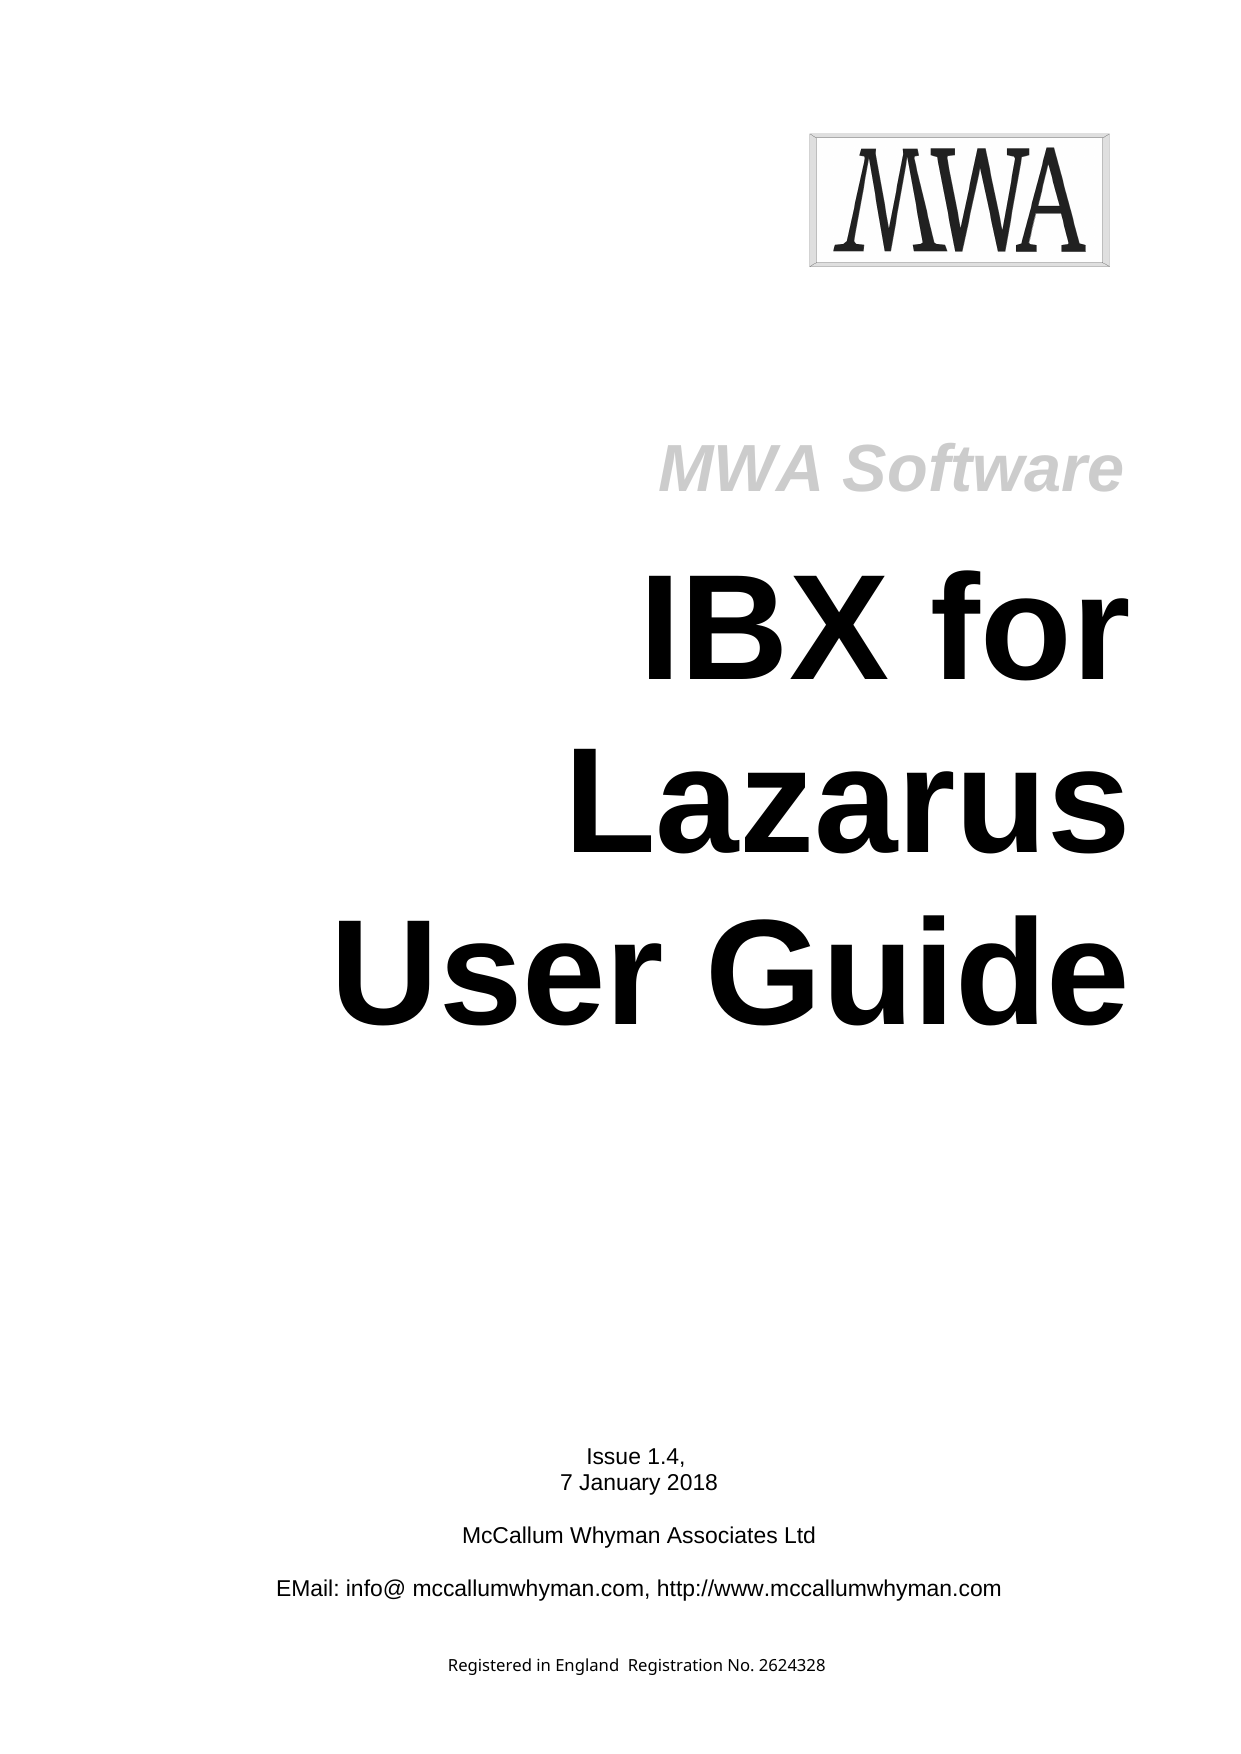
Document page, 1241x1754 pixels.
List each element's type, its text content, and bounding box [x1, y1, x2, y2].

text 7 January 2018 [150, 1469, 1128, 1496]
text MWA Software [230, 429, 1131, 505]
text Issue 1.4, [150, 1443, 1128, 1469]
text EMail: info@ mccallumwhyman.com, http://www.mccallumwhyman.com [150, 1574, 1128, 1601]
text IBX for Lazarus User Guide [155, 505, 1131, 1056]
text McCallum Whyman Associates Ltd [150, 1522, 1128, 1548]
